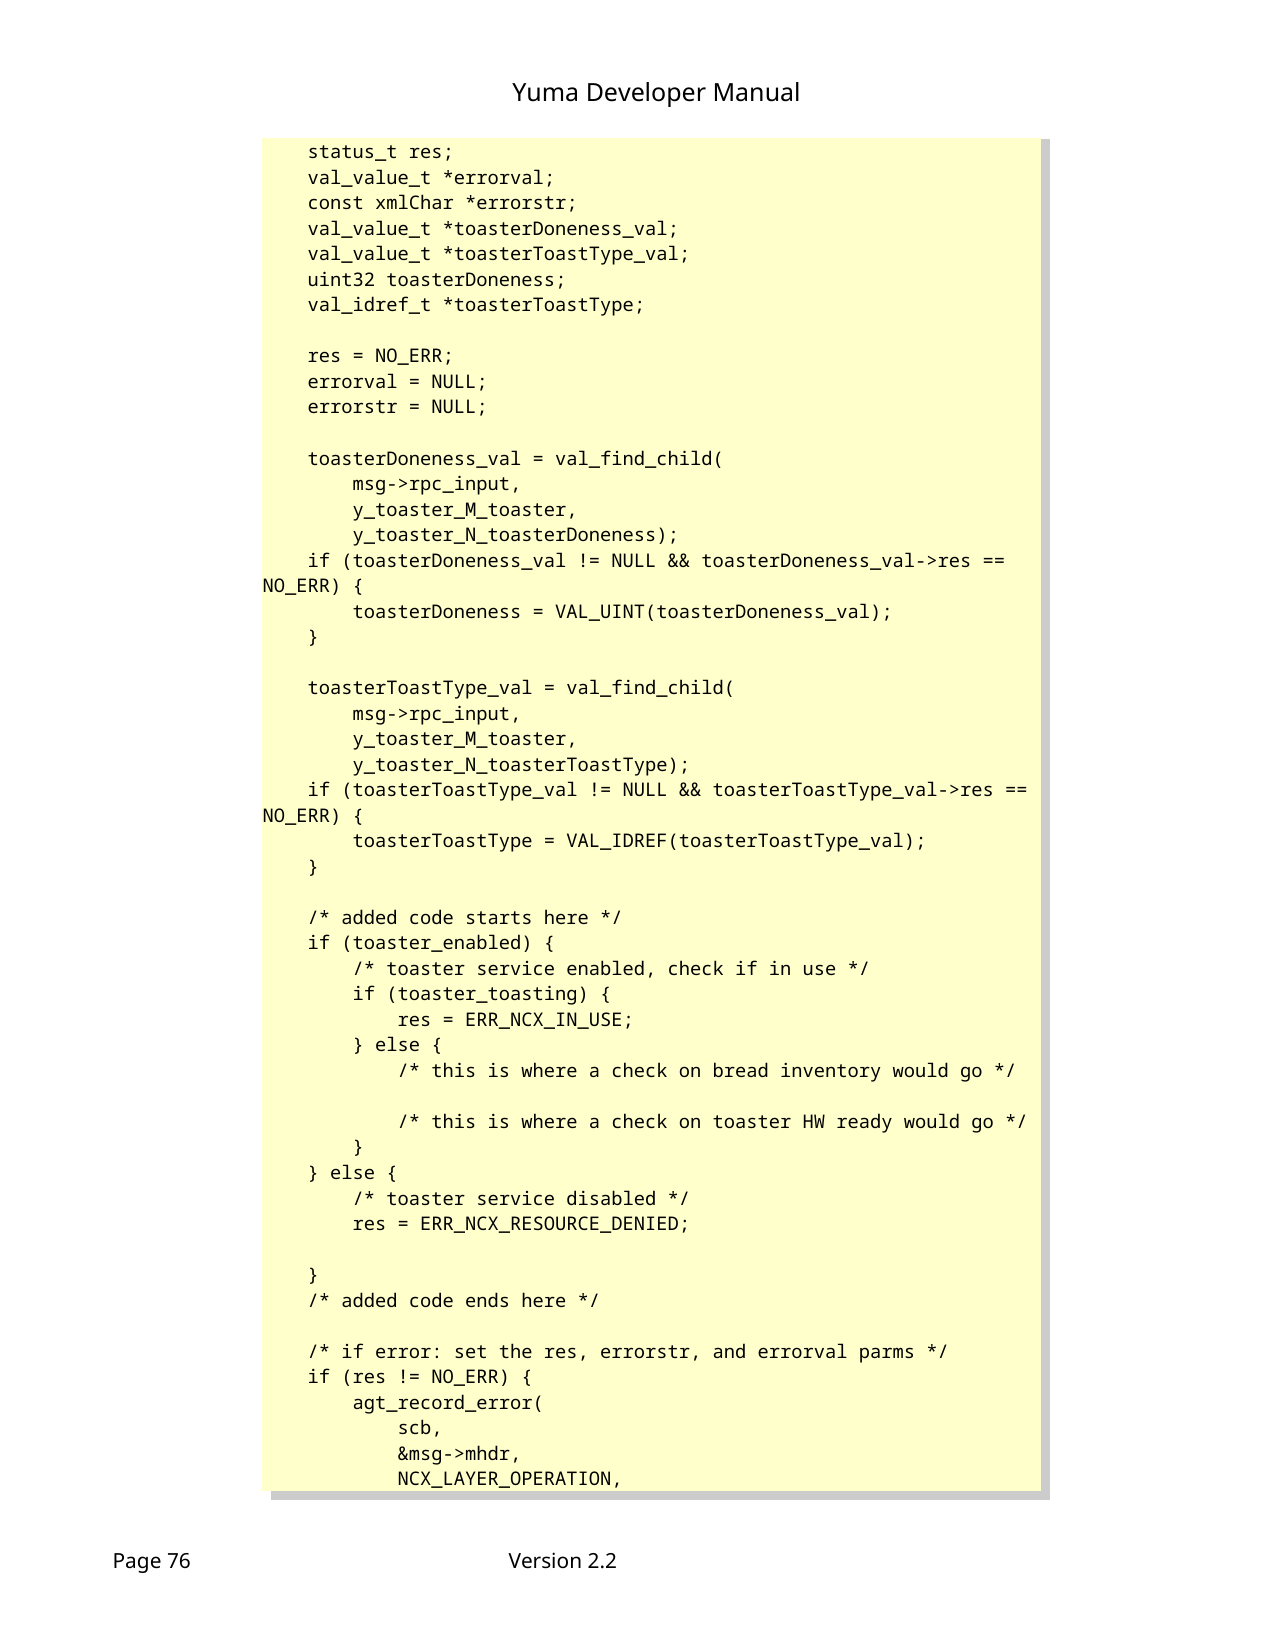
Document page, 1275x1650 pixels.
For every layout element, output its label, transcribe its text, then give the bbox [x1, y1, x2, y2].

text scb, [262, 1414, 1041, 1440]
text errorval = NULL; [262, 368, 1041, 394]
text } else { [262, 1032, 1041, 1057]
text val_value_t *toasterDoneness_val; [262, 215, 1041, 241]
text val_idref_t *toasterToastType; [262, 292, 1041, 317]
text const xmlChar *errorstr; [262, 189, 1041, 215]
text y_toaster_N_toasterDoneness); [262, 521, 1041, 547]
text /* this is where a check on bread inventory would go */ [262, 1057, 1041, 1083]
text if (toaster_enabled) { [262, 930, 1041, 955]
text /* this is where a check on toaster HW ready would go */ [262, 1108, 1041, 1134]
text status_t res; [262, 138, 1041, 164]
text } [262, 623, 1041, 649]
text /* toaster service enabled, check if in use */ [262, 955, 1041, 981]
text } [262, 1261, 1041, 1287]
text uint32 toasterDoneness; [262, 266, 1041, 292]
text errorstr = NULL; [262, 394, 1041, 419]
text y_toaster_N_toasterToastType); [262, 751, 1041, 777]
text /* if error: set the res, errorstr, and errorval parms */ [262, 1338, 1041, 1363]
text &msg->mhdr, [262, 1440, 1041, 1466]
text res = NO_ERR; [262, 343, 1041, 368]
text res = ERR_NCX_RESOURCE_DENIED; [262, 1210, 1041, 1236]
text /* added code ends here */ [262, 1287, 1041, 1312]
text if (toasterDoneness_val != NULL && toasterDoneness_val->res == NO_ERR) { [262, 547, 1041, 598]
text } else { [262, 1159, 1041, 1185]
text if (res != NO_ERR) { [262, 1363, 1041, 1389]
text y_toaster_M_toaster, [262, 726, 1041, 751]
text NCX_LAYER_OPERATION, [262, 1466, 1041, 1491]
text /* toaster service disabled */ [262, 1185, 1041, 1210]
text /* added code starts here */ [262, 904, 1041, 930]
text } [262, 853, 1041, 879]
text toasterToastType = VAL_IDREF(toasterToastType_val); [262, 828, 1041, 853]
text toasterDoneness = VAL_UINT(toasterDoneness_val); [262, 598, 1041, 623]
text if (toaster_toasting) { [262, 981, 1041, 1006]
text res = ERR_NCX_IN_USE; [262, 1006, 1041, 1032]
text toasterToastType_val = val_find_child( [262, 674, 1041, 700]
text } [262, 1134, 1041, 1159]
text y_toaster_M_toaster, [262, 496, 1041, 521]
text msg->rpc_input, [262, 700, 1041, 726]
text if (toasterToastType_val != NULL && toasterToastType_val->res == NO_ERR) { [262, 777, 1041, 828]
text val_value_t *errorval; [262, 164, 1041, 189]
text msg->rpc_input, [262, 470, 1041, 496]
text toasterDoneness_val = val_find_child( [262, 445, 1041, 470]
text val_value_t *toasterToastType_val; [262, 241, 1041, 266]
text agt_record_error( [262, 1389, 1041, 1414]
